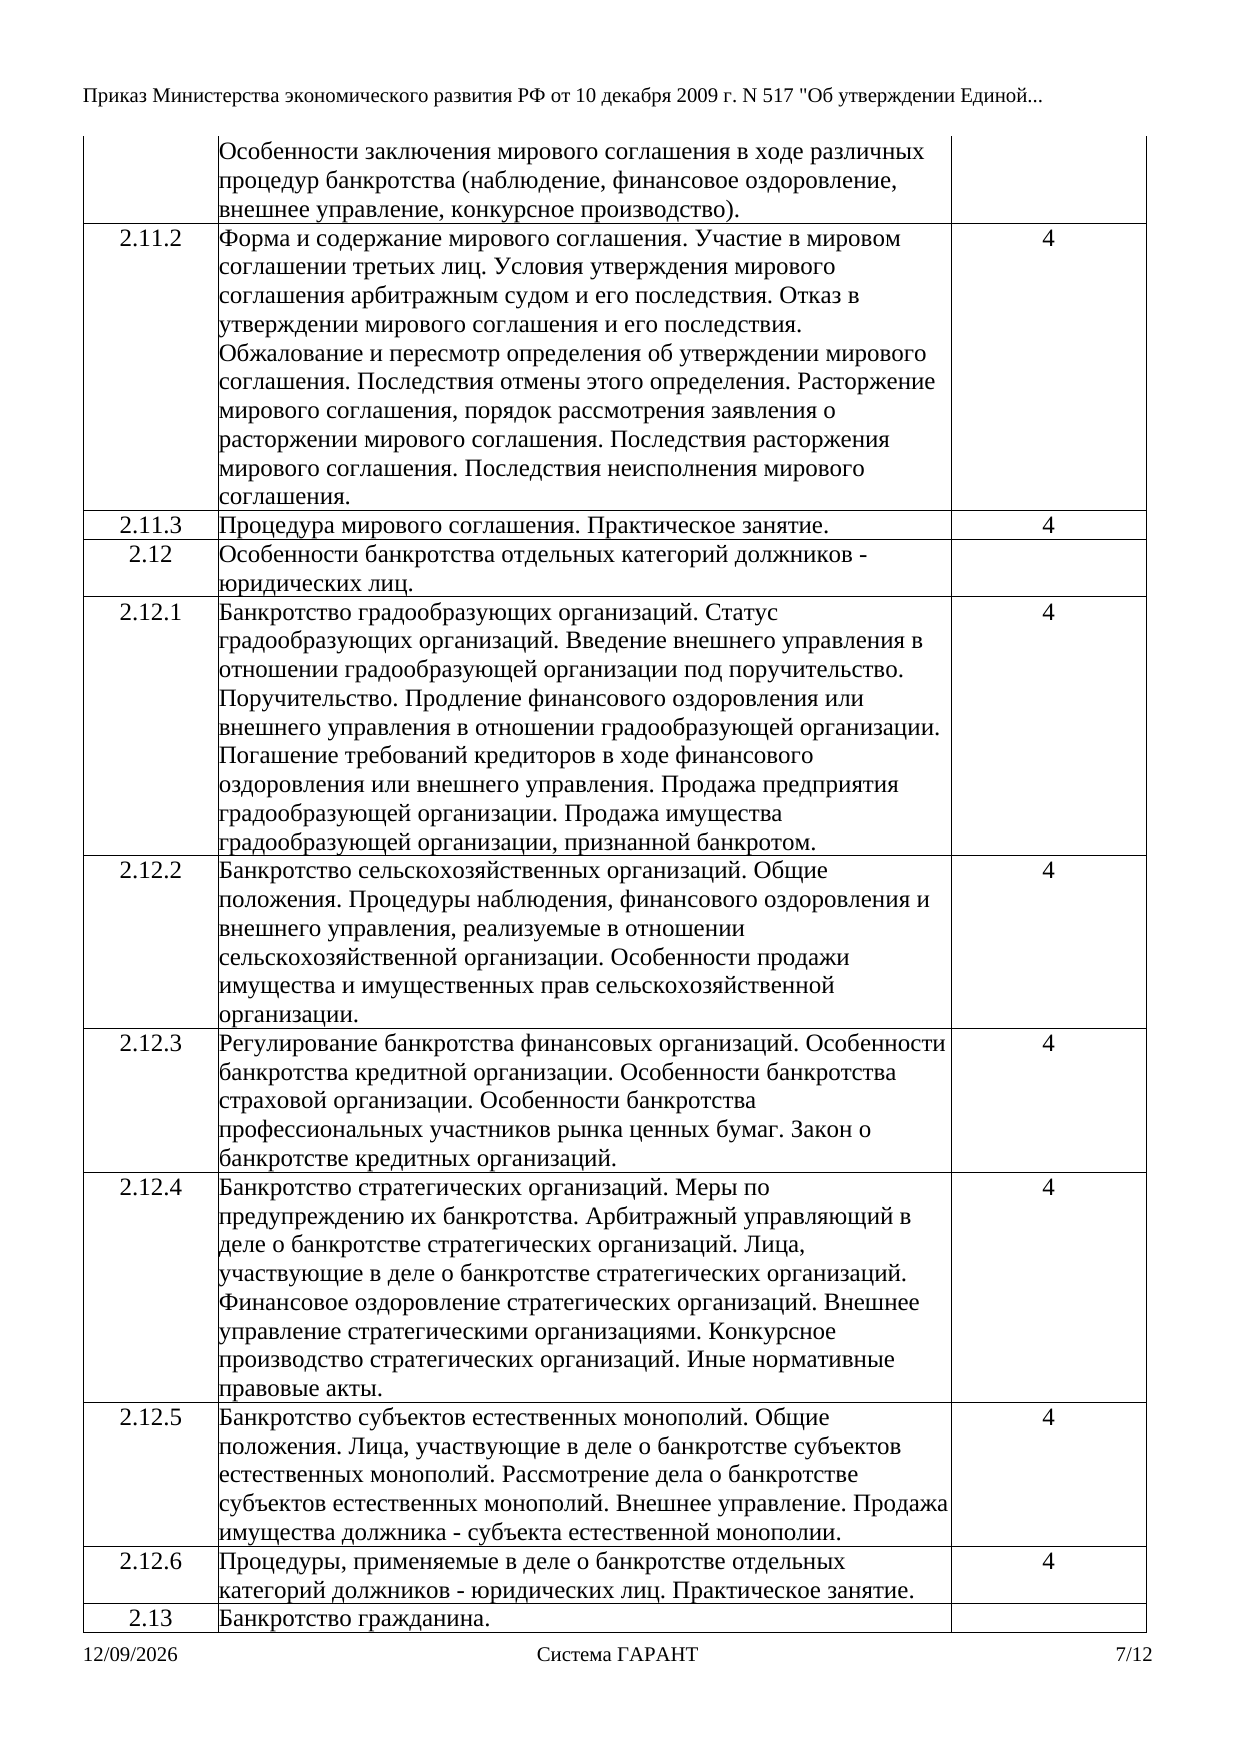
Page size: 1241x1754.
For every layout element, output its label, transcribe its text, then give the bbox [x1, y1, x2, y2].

table_cell 2.12.3 [84, 1029, 218, 1172]
table_cell 2.12 [84, 540, 218, 596]
table_cell 4 [952, 224, 1146, 510]
table_cell 2.12.6 [84, 1547, 218, 1603]
table_cell 4 [952, 1173, 1146, 1402]
table_cell Банкротство субъектов естественных монополий. Общие положения. Лица, участвующие в деле о банкротстве субъектов естественных монополий. Рассмотрение дела о банкротстве субъектов естественных монополий. Внешнее управление. Продажа имущества должника - субъекта естественной монополии. [219, 1403, 951, 1546]
table_cell 2.11.3 [84, 511, 218, 539]
table_cell 4 [952, 511, 1146, 539]
table_cell Особенности заключения мирового соглашения в ходе различных процедур банкротства (наблюдение, финансовое оздоровление, внешнее управление, конкурсное производство). [219, 136, 951, 223]
table_cell 2.12.4 [84, 1173, 218, 1402]
table_cell [952, 136, 1146, 223]
table_cell Форма и содержание мирового соглашения. Участие в мировом соглашении третьих лиц. Условия утверждения мирового соглашения арбитражным судом и его последствия. Отказ в утверждении мирового соглашения и его последствия. Обжалование и пересмотр определения об утверждении мирового соглашения. Последствия отмены этого определения. Расторжение мирового соглашения, порядок рассмотрения заявления о расторжении мирового соглашения. Последствия расторжения мирового соглашения. Последствия неисполнения мирового соглашения. [219, 224, 951, 510]
table_cell Банкротство градообразующих организаций. Статус градообразующих организаций. Введение внешнего управления в отношении градообразующей организации под поручительство. Поручительство. Продление финансового оздоровления или внешнего управления в отношении градообразующей организации. Погашение требований кредиторов в ходе финансового оздоровления или внешнего управления. Продажа предприятия градообразующей организации. Продажа имущества градообразующей организации, признанной банкротом. [219, 597, 951, 855]
table_cell 2.12.5 [84, 1403, 218, 1546]
table_cell 2.13 [84, 1604, 218, 1632]
table_cell 4 [952, 1029, 1146, 1172]
table_cell 2.11.2 [84, 224, 218, 510]
table_cell Банкротство сельскохозяйственных организаций. Общие положения. Процедуры наблюдения, финансового оздоровления и внешнего управления, реализуемые в отношении сельскохозяйственной организации. Особенности продажи имущества и имущественных прав сельскохозяйственной организации. [219, 856, 951, 1028]
table_cell 2.12.1 [84, 597, 218, 855]
table_cell Регулирование банкротства финансовых организаций. Особенности банкротства кредитной организации. Особенности банкротства страховой организации. Особенности банкротства профессиональных участников рынка ценных бумаг. Закон о банкротстве кредитных организаций. [219, 1029, 951, 1172]
table_cell Банкротство гражданина. [219, 1604, 951, 1632]
table_cell 4 [952, 1547, 1146, 1603]
table_cell 2.12.2 [84, 856, 218, 1028]
table_cell 4 [952, 856, 1146, 1028]
table_cell Особенности банкротства отдельных категорий должников - юридических лиц. [219, 540, 951, 596]
table_cell 4 [952, 597, 1146, 855]
table_cell Процедуры, применяемые в деле о банкротстве отдельных категорий должников - юридических лиц. Практическое занятие. [219, 1547, 951, 1603]
table_cell 4 [952, 1403, 1146, 1546]
table_cell Банкротство стратегических организаций. Меры по предупреждению их банкротства. Арбитражный управляющий в деле о банкротстве стратегических организаций. Лица, участвующие в деле о банкротстве стратегических организаций. Финансовое оздоровление стратегических организаций. Внешнее управление стратегическими организациями. Конкурсное производство стратегических организаций. Иные нормативные правовые акты. [219, 1173, 951, 1402]
table_cell Процедура мирового соглашения. Практическое занятие. [219, 511, 951, 539]
table_cell [952, 540, 1146, 596]
table_cell [84, 136, 218, 223]
table_cell [952, 1604, 1146, 1632]
